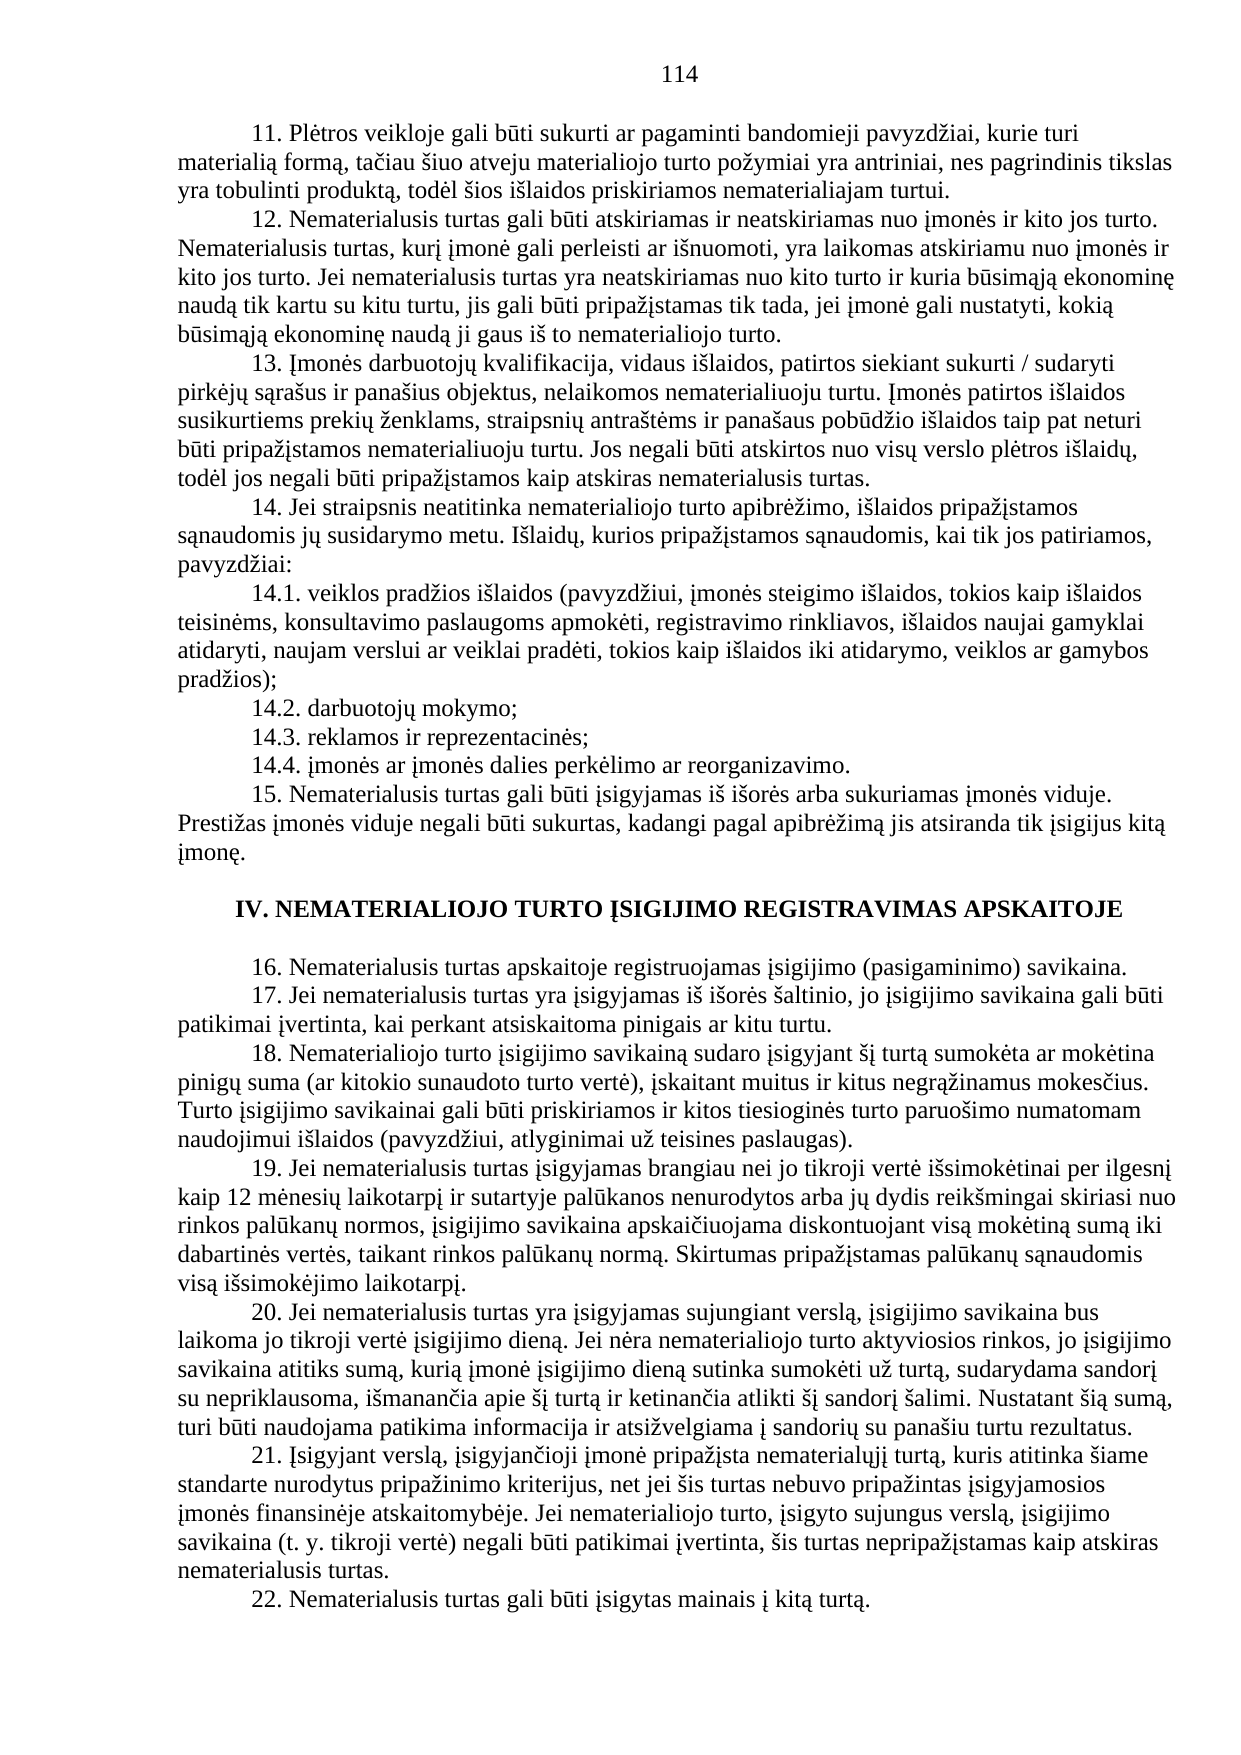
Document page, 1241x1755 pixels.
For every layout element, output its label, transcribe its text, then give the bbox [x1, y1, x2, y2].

text 21. Įsigyjant verslą, įsigyjančioji įmonė pripažįsta nematerialųjį turtą, kuris atitinka šiame standarte nurodytus pripažinimo kriterijus, net jei šis turtas nebuvo pripažintas įsigyjamosios įmonės finansinėje atskaitomybėje. Jei nematerialiojo turto, įsigyto sujungus verslą, įsigijimo savikaina (t. y. tikroji vertė) negali būti patikimai įvertinta, šis turtas nepripažįstamas kaip atskiras nematerialusis turtas. [177, 1441, 1181, 1584]
text 14.1. veiklos pradžios išlaidos (pavyzdžiui, įmonės steigimo išlaidos, tokios kaip išlaidos teisinėms, konsultavimo paslaugoms apmokėti, registravimo rinkliavos, išlaidos naujai gamyklai atidaryti, naujam verslui ar veiklai pradėti, tokios kaip išlaidos iki atidarymo, veiklos ar gamybos pradžios); [177, 578, 1181, 693]
text 11. Plėtros veikloje gali būti sukurti ar pagaminti bandomieji pavyzdžiai, kurie turi materialią formą, tačiau šiuo atveju materialiojo turto požymiai yra antriniai, nes pagrindinis tikslas yra tobulinti produktą, todėl šios išlaidos priskiriamos nematerialiajam turtui. [177, 118, 1181, 204]
text 12. Nematerialusis turtas gali būti atskiriamas ir neatskiriamas nuo įmonės ir kito jos turto. Nematerialusis turtas, kurį įmonė gali perleisti ar išnuomoti, yra laikomas atskiriamu nuo įmonės ir kito jos turto. Jei nematerialusis turtas yra neatskiriamas nuo kito turto ir kuria būsimąją ekonominę naudą tik kartu su kitu turtu, jis gali būti pripažįstamas tik tada, jei įmonė gali nustatyti, kokią būsimąją ekonominę naudą ji gaus iš to nematerialiojo turto. [177, 204, 1181, 348]
text 16. Nematerialusis turtas apskaitoje registruojamas įsigijimo (pasigaminimo) savikaina. [177, 952, 1181, 981]
text 14.4. įmonės ar įmonės dalies perkėlimo ar reorganizavimo. [177, 751, 1181, 779]
text 15. Nematerialusis turtas gali būti įsigyjamas iš išorės arba sukuriamas įmonės viduje. Prestižas įmonės viduje negali būti sukurtas, kadangi pagal apibrėžimą jis atsiranda tik įsigijus kitą įmonę. [177, 779, 1181, 866]
text 19. Jei nematerialusis turtas įsigyjamas brangiau nei jo tikroji vertė išsimokėtinai per ilgesnį kaip 12 mėnesių laikotarpį ir sutartyje palūkanos nenurodytos arba jų dydis reikšmingai skiriasi nuo rinkos palūkanų normos, įsigijimo savikaina apskaičiuojama diskontuojant visą mokėtiną sumą iki dabartinės vertės, taikant rinkos palūkanų normą. Skirtumas pripažįstamas palūkanų sąnaudomis visą išsimokėjimo laikotarpį. [177, 1153, 1181, 1297]
text 14.3. reklamos ir reprezentacinės; [177, 722, 1181, 751]
text 13. Įmonės darbuotojų kvalifikacija, vidaus išlaidos, patirtos siekiant sukurti / sudaryti pirkėjų sąrašus ir panašius objektus, nelaikomos nematerialiuoju turtu. Įmonės patirtos išlaidos susikurtiems prekių ženklams, straipsnių antraštėms ir panašaus pobūdžio išlaidos taip pat neturi būti pripažįstamos nematerialiuoju turtu. Jos negali būti atskirtos nuo visų verslo plėtros išlaidų, todėl jos negali būti pripažįstamos kaip atskiras nematerialusis turtas. [177, 348, 1181, 492]
text 18. Nematerialiojo turto įsigijimo savikainą sudaro įsigyjant šį turtą sumokėta ar mokėtina pinigų suma (ar kitokio sunaudoto turto vertė), įskaitant muitus ir kitus negrąžinamus mokesčius. Turto įsigijimo savikainai gali būti priskiriamos ir kitos tiesioginės turto paruošimo numatomam naudojimui išlaidos (pavyzdžiui, atlyginimai už teisines paslaugas). [177, 1038, 1181, 1153]
text 17. Jei nematerialusis turtas yra įsigyjamas iš išorės šaltinio, jo įsigijimo savikaina gali būti patikimai įvertinta, kai perkant atsiskaitoma pinigais ar kitu turtu. [177, 981, 1181, 1038]
text 22. Nematerialusis turtas gali būti įsigytas mainais į kitą turtą. [177, 1584, 1181, 1613]
text 14.2. darbuotojų mokymo; [177, 693, 1181, 722]
text 14. Jei straipsnis neatitinka nematerialiojo turto apibrėžimo, išlaidos pripažįstamos sąnaudomis jų susidarymo metu. Išlaidų, kurios pripažįstamos sąnaudomis, kai tik jos patiriamos, pavyzdžiai: [177, 492, 1181, 578]
text 20. Jei nematerialusis turtas yra įsigyjamas sujungiant verslą, įsigijimo savikaina bus laikoma jo tikroji vertė įsigijimo dieną. Jei nėra nematerialiojo turto aktyviosios rinkos, jo įsigijimo savikaina atitiks sumą, kurią įmonė įsigijimo dieną sutinka sumokėti už turtą, sudarydama sandorį su nepriklausoma, išmanančia apie šį turtą ir ketinančia atlikti šį sandorį šalimi. Nustatant šią sumą, turi būti naudojama patikima informacija ir atsižvelgiama į sandorių su panašiu turtu rezultatus. [177, 1297, 1181, 1441]
text IV. NEMATERIALIOJO TURTO ĮSIGIJIMO REGISTRAVIMAS APSKAITOJE [177, 894, 1181, 923]
